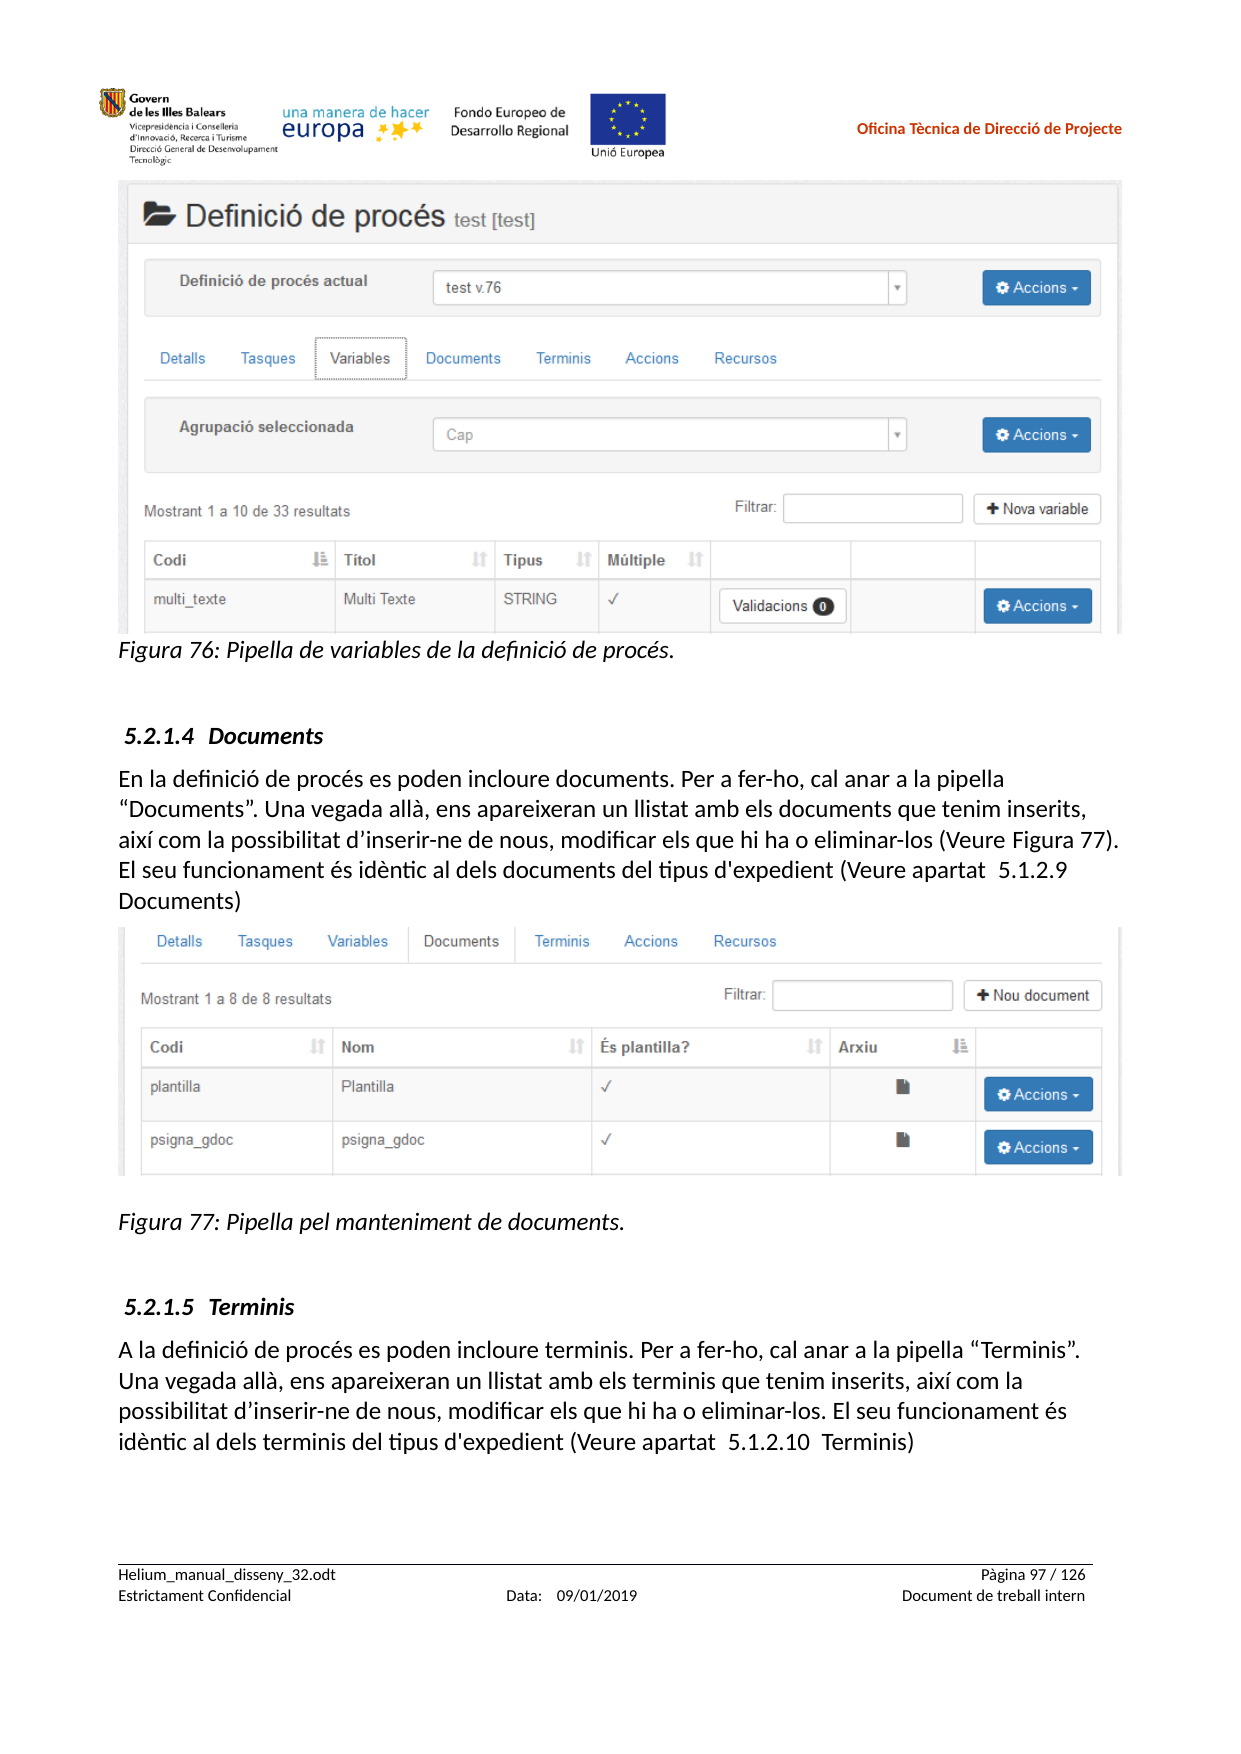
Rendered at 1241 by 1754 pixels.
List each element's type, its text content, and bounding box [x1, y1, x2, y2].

text En la definició de procés es poden incloure documents. Per a fer-ho, cal anar a la pipella “Documents”. Una vegada allà, ens apareixeran un llistat amb els documents que tenim inserits, així com la possibilitat d’inserir-ne de nous, modificar els que hi ha o eliminar-los (Veure Figura 77). El seu funcionament és idèntic al dels documents del tipus d'expedient (Veure apartat 5.1.2.9 Documents) [118, 763, 1122, 915]
picture [99, 87, 668, 166]
text Figura 76: Pipella de variables de la definició de procés. [118, 634, 1122, 664]
subtitle Documents [118, 720, 1122, 750]
text A la definició de procés es poden incloure terminis. Per a fer-ho, cal anar a la pipella “Terminis”. Una vegada allà, ens apareixeran un llistat amb els terminis que tenim inserits, així com la possibilitat d’inserir-ne de nous, modificar els que hi ha o eliminar-los. El seu funcionament és idèntic al dels terminis del tipus d'expedient (Veure apartat 5.1.2.10 Terminis) [118, 1334, 1122, 1457]
picture [118, 180, 1123, 634]
subtitle Terminis [118, 1292, 1122, 1322]
text Figura 77: Pipella pel manteniment de documents. [118, 1176, 1122, 1236]
picture [118, 927, 1123, 1176]
